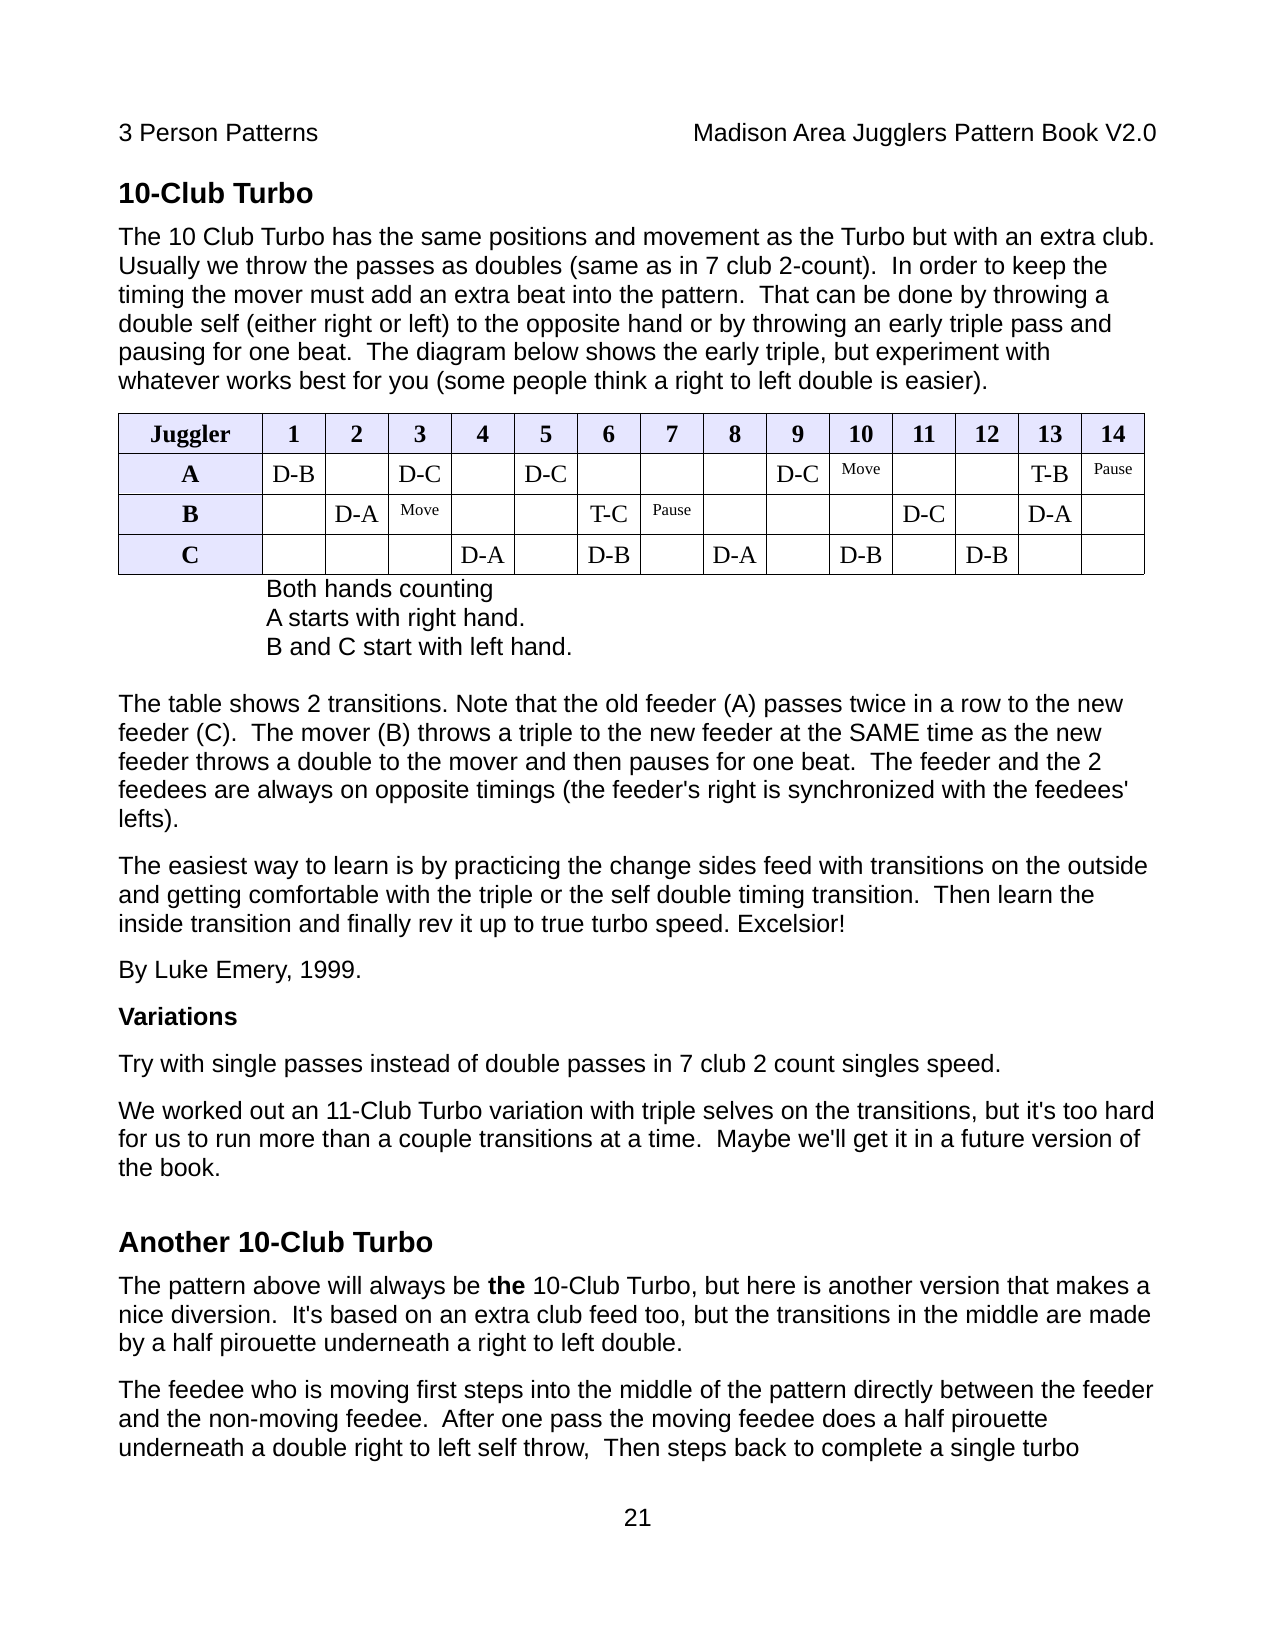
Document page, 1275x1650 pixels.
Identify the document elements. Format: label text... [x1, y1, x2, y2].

table_header Juggler [119, 414, 262, 453]
table_cell [641, 454, 703, 493]
text The easiest way to learn is by practicing the change sides feed with transitions on the outside and getting comfortable with the triple or the self double timing transition. Then learn the inside transition and finally rev it up to true turbo speed. Excelsior! [118, 851, 1157, 937]
table_cell [704, 495, 766, 534]
table_cell D-C [389, 454, 451, 493]
table_cell [893, 454, 955, 493]
table_cell [767, 535, 829, 574]
table_cell D-B [578, 535, 640, 574]
table_cell [830, 495, 892, 534]
table_header 2 [326, 414, 388, 453]
table_cell D-A [326, 495, 388, 534]
text Variations [118, 1002, 1157, 1031]
text The pattern above will always be the 10-Club Turbo, but here is another version that makes a nice diversion. It's based on an extra club feed too, but the transitions in the middle are made by a half pirouette underneath a right to left double. [118, 1271, 1157, 1357]
table_header 13 [1019, 414, 1081, 453]
table_cell Pause [641, 495, 703, 534]
table_cell D-C [515, 454, 577, 493]
table_cell [452, 454, 514, 493]
subtitle 10-Club Turbo [118, 176, 1157, 210]
text B and C start with left hand. [266, 632, 1157, 661]
table_cell D-B [263, 454, 325, 493]
table_header 5 [515, 414, 577, 453]
table_cell D-C [893, 495, 955, 534]
table_cell D-A [452, 535, 514, 574]
table_cell T-B [1019, 454, 1081, 493]
table_cell D-A [704, 535, 766, 574]
table_cell [263, 495, 325, 534]
table_header 4 [452, 414, 514, 453]
subtitle Another 10-Club Turbo [118, 1225, 1157, 1258]
table_cell D-C [767, 454, 829, 493]
table_cell A [119, 454, 262, 493]
table_header 10 [830, 414, 892, 453]
table_header 3 [389, 414, 451, 453]
table_cell T-C [578, 495, 640, 534]
table_cell D-B [830, 535, 892, 574]
table_cell [389, 535, 451, 574]
table_header 6 [578, 414, 640, 453]
table_cell [515, 495, 577, 534]
table_header 8 [704, 414, 766, 453]
text Try with single passes instead of double passes in 7 club 2 count singles speed. [118, 1049, 1157, 1078]
table_cell [515, 535, 577, 574]
table_cell [578, 454, 640, 493]
table_header 11 [893, 414, 955, 453]
table_cell [263, 535, 325, 574]
table_header 7 [641, 414, 703, 453]
table_cell [956, 454, 1018, 493]
table_cell [704, 454, 766, 493]
table_cell Move [830, 454, 892, 493]
text We worked out an 11-Club Turbo variation with triple selves on the transitions, but it's too hard for us to run more than a couple transitions at a time. Maybe we'll get it in a future version of the book. [118, 1096, 1157, 1182]
table_header 14 [1082, 414, 1144, 453]
table_cell Pause [1082, 454, 1144, 493]
table_cell [641, 535, 703, 574]
table_cell B [119, 495, 262, 534]
text Both hands counting [266, 574, 1157, 603]
text By Luke Emery, 1999. [118, 955, 1157, 984]
table_cell [767, 495, 829, 534]
table_cell [326, 454, 388, 493]
text The table shows 2 transitions. Note that the old feeder (A) passes twice in a row to the new feeder (C). The mover (B) throws a triple to the new feeder at the SAME time as the new feeder throws a double to the mover and then pauses for one beat. The feeder and the 2 feedees are always on opposite timings (the feeder's right is synchronized with the feedees' lefts). [118, 689, 1157, 833]
table_cell [1019, 535, 1081, 574]
table_header 9 [767, 414, 829, 453]
table_cell [956, 495, 1018, 534]
table_header 12 [956, 414, 1018, 453]
table_cell [893, 535, 955, 574]
table_cell Move [389, 495, 451, 534]
text A starts with right hand. [266, 603, 1157, 632]
table_cell D-A [1019, 495, 1081, 534]
table_cell [1082, 495, 1144, 534]
table_cell [1082, 535, 1144, 574]
table_cell [326, 535, 388, 574]
text The feedee who is moving first steps into the middle of the pattern directly between the feeder and the non-moving feedee. After one pass the moving feedee does a half pirouette underneath a double right to left self throw, Then steps back to complete a single turbo [118, 1375, 1157, 1461]
table_header 1 [263, 414, 325, 453]
table_cell C [119, 535, 262, 574]
text The 10 Club Turbo has the same positions and movement as the Turbo but with an extra club. Usually we throw the passes as doubles (same as in 7 club 2-count). In order to keep the timing the mover must add an extra beat into the pattern. That can be done by throwing a double self (either right or left) to the opposite hand or by throwing an early triple pass and pausing for one beat. The diagram below shows the early triple, but experiment with whatever works best for you (some people think a right to left double is easier). [118, 222, 1157, 395]
table_cell D-B [956, 535, 1018, 574]
table_cell [452, 495, 514, 534]
